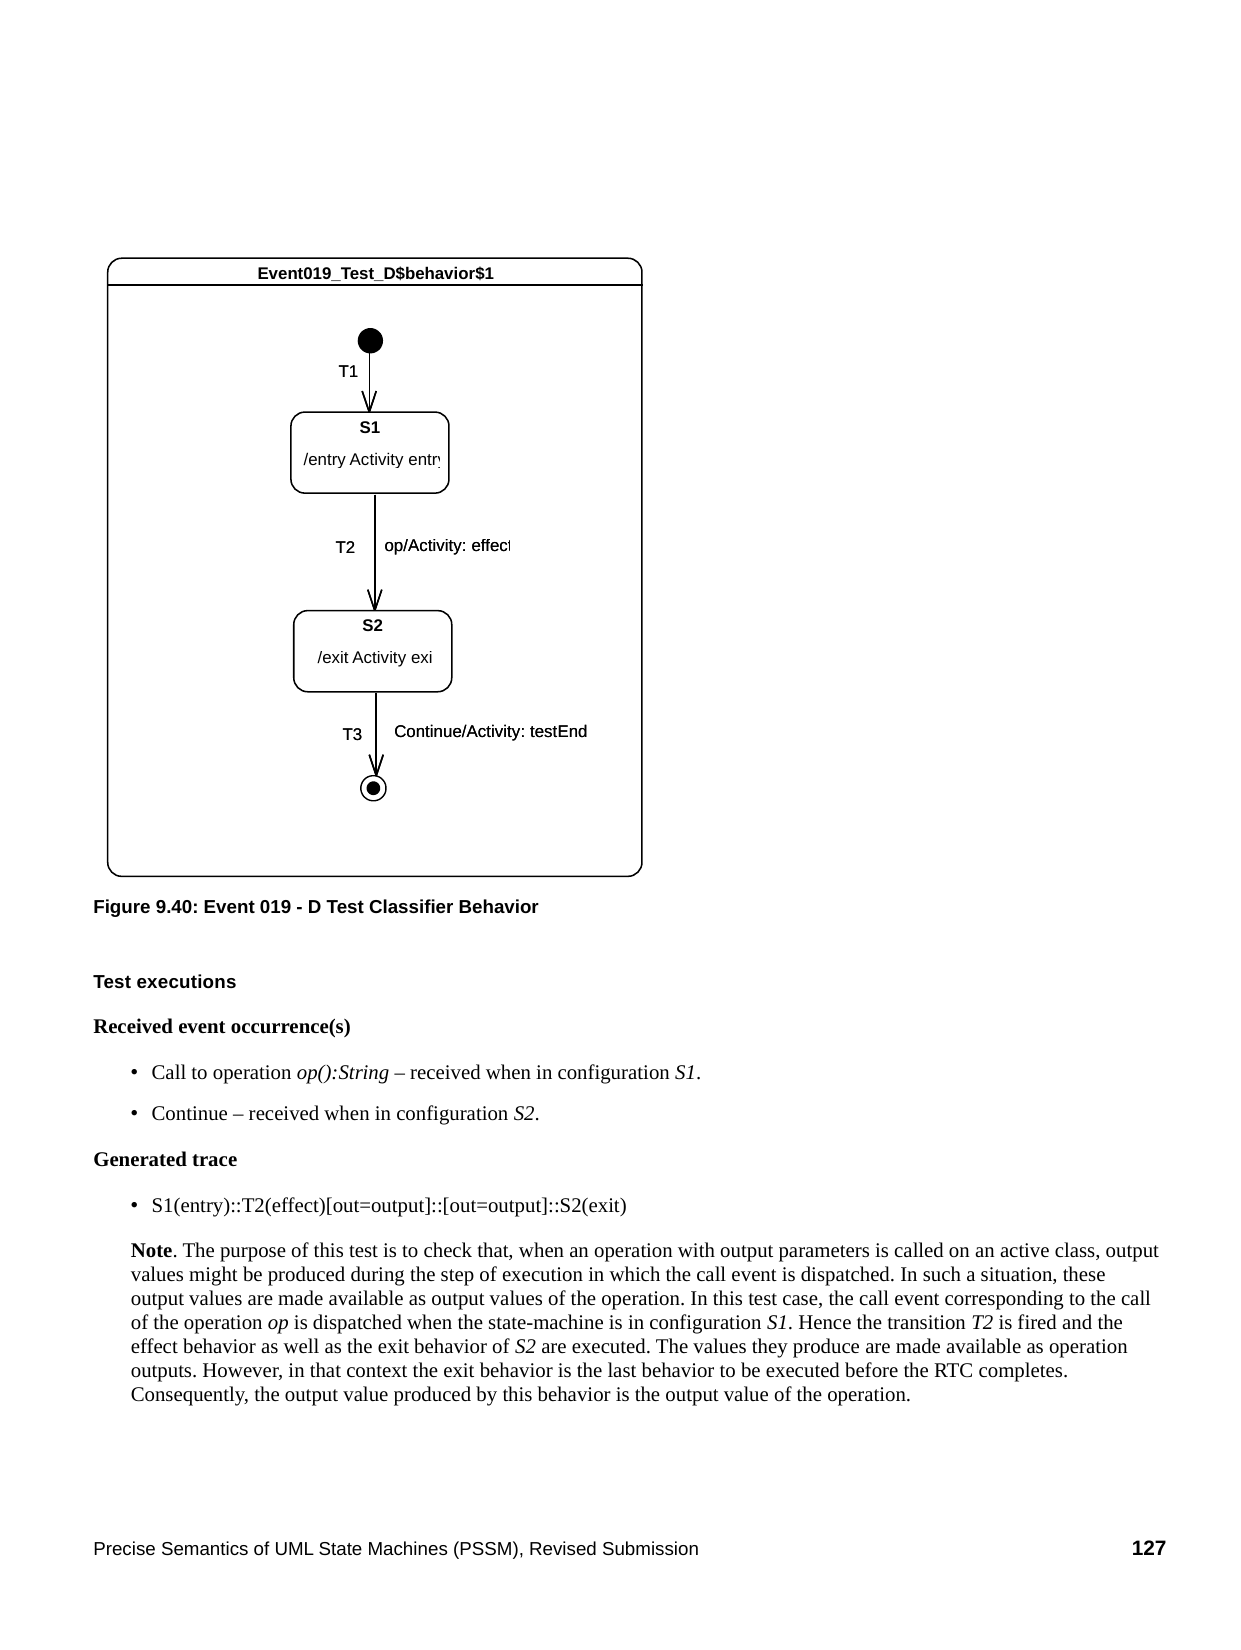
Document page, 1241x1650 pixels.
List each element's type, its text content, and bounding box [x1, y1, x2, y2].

text Received event occurrence(s) [93, 1014, 1164, 1038]
list Continue – received when in configuration S2. [131, 1100, 1164, 1125]
list Call to operation op():String – received when in configuration S1. [131, 1059, 1164, 1084]
list S1(entry)::T2(effect)[out=output]::[out=output]::S2(exit) [131, 1192, 1164, 1217]
text Generated trace [93, 1146, 1164, 1171]
text Note. The purpose of this test is to check that, when an operation with output parameters is called on an active class, output values might be produced during the step of execution in which the call event is dispatched. In such a situation, these output values are made available as output values of the operation. In this test case, the call event corresponding to the call of the operation op is dispatched when the state-machine is in configuration S1. Hence the transition T2 is fired and the effect behavior as well as the exit behavior of S2 are executed. The values they produce are made available as operation outputs. However, in that context the exit behavior is the last behavior to be executed before the RTC completes. Consequently, the output value produced by this behavior is the output value of the operation. [131, 1238, 1164, 1406]
subtitle Test executions [93, 971, 1164, 993]
text Figure 9.40: Event 019 - D Test Classifier Behavior [93, 243, 720, 917]
